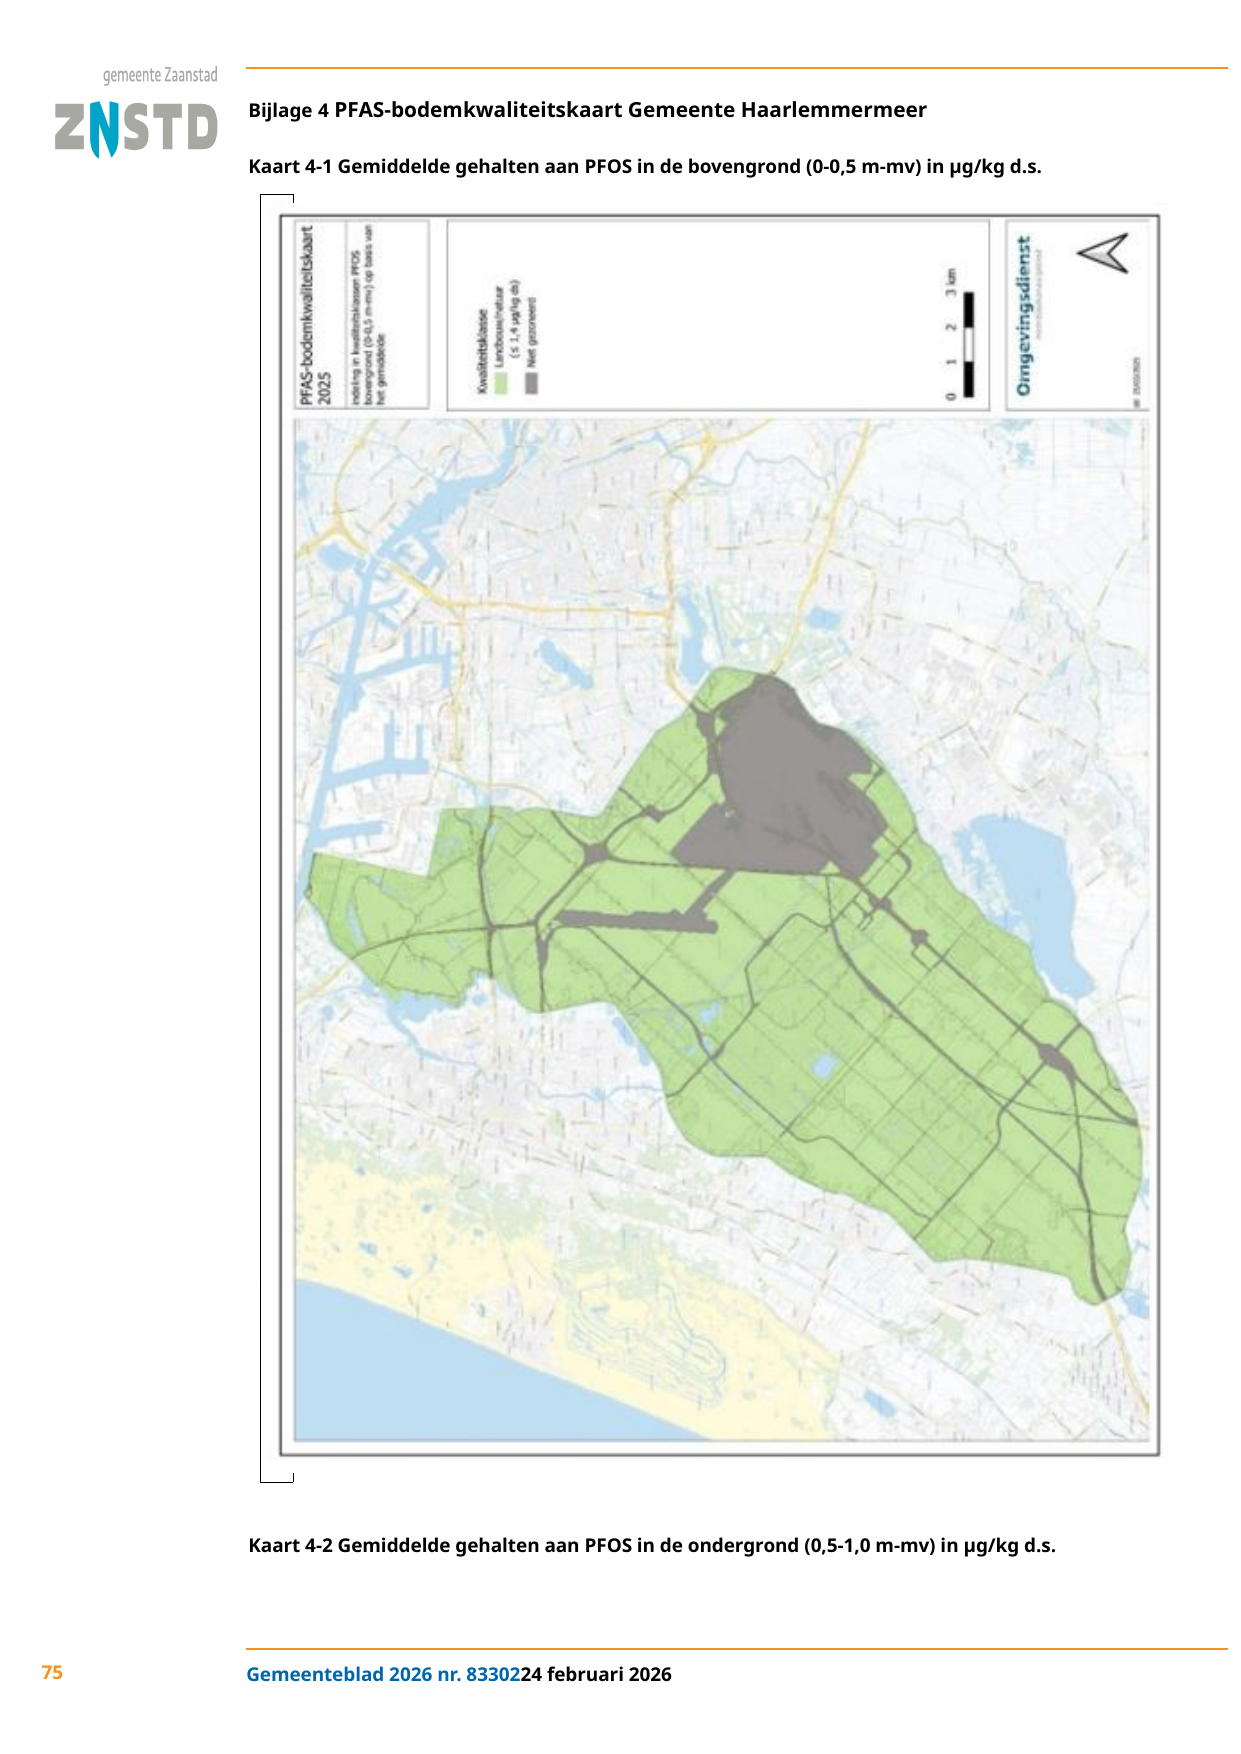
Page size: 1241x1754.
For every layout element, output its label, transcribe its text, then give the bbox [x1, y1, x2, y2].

text Kaart 4-1 Gemiddelde gehalten aan PFOS in de bovengrond (0-0,5 m-mv) in µg/kg d.s. [248, 153, 1152, 179]
picture [41, 47, 231, 172]
text Bijlage 4 PFAS-bodemkwaliteitskaart Gemeente Haarlemmermeer [248, 95, 1152, 123]
text Kaart 4-2 Gemiddelde gehalten aan PFOS in de ondergrond (0,5-1,0 m-mv) in µg/kg d.s. [248, 1533, 1152, 1558]
picture [268, 203, 1173, 1473]
